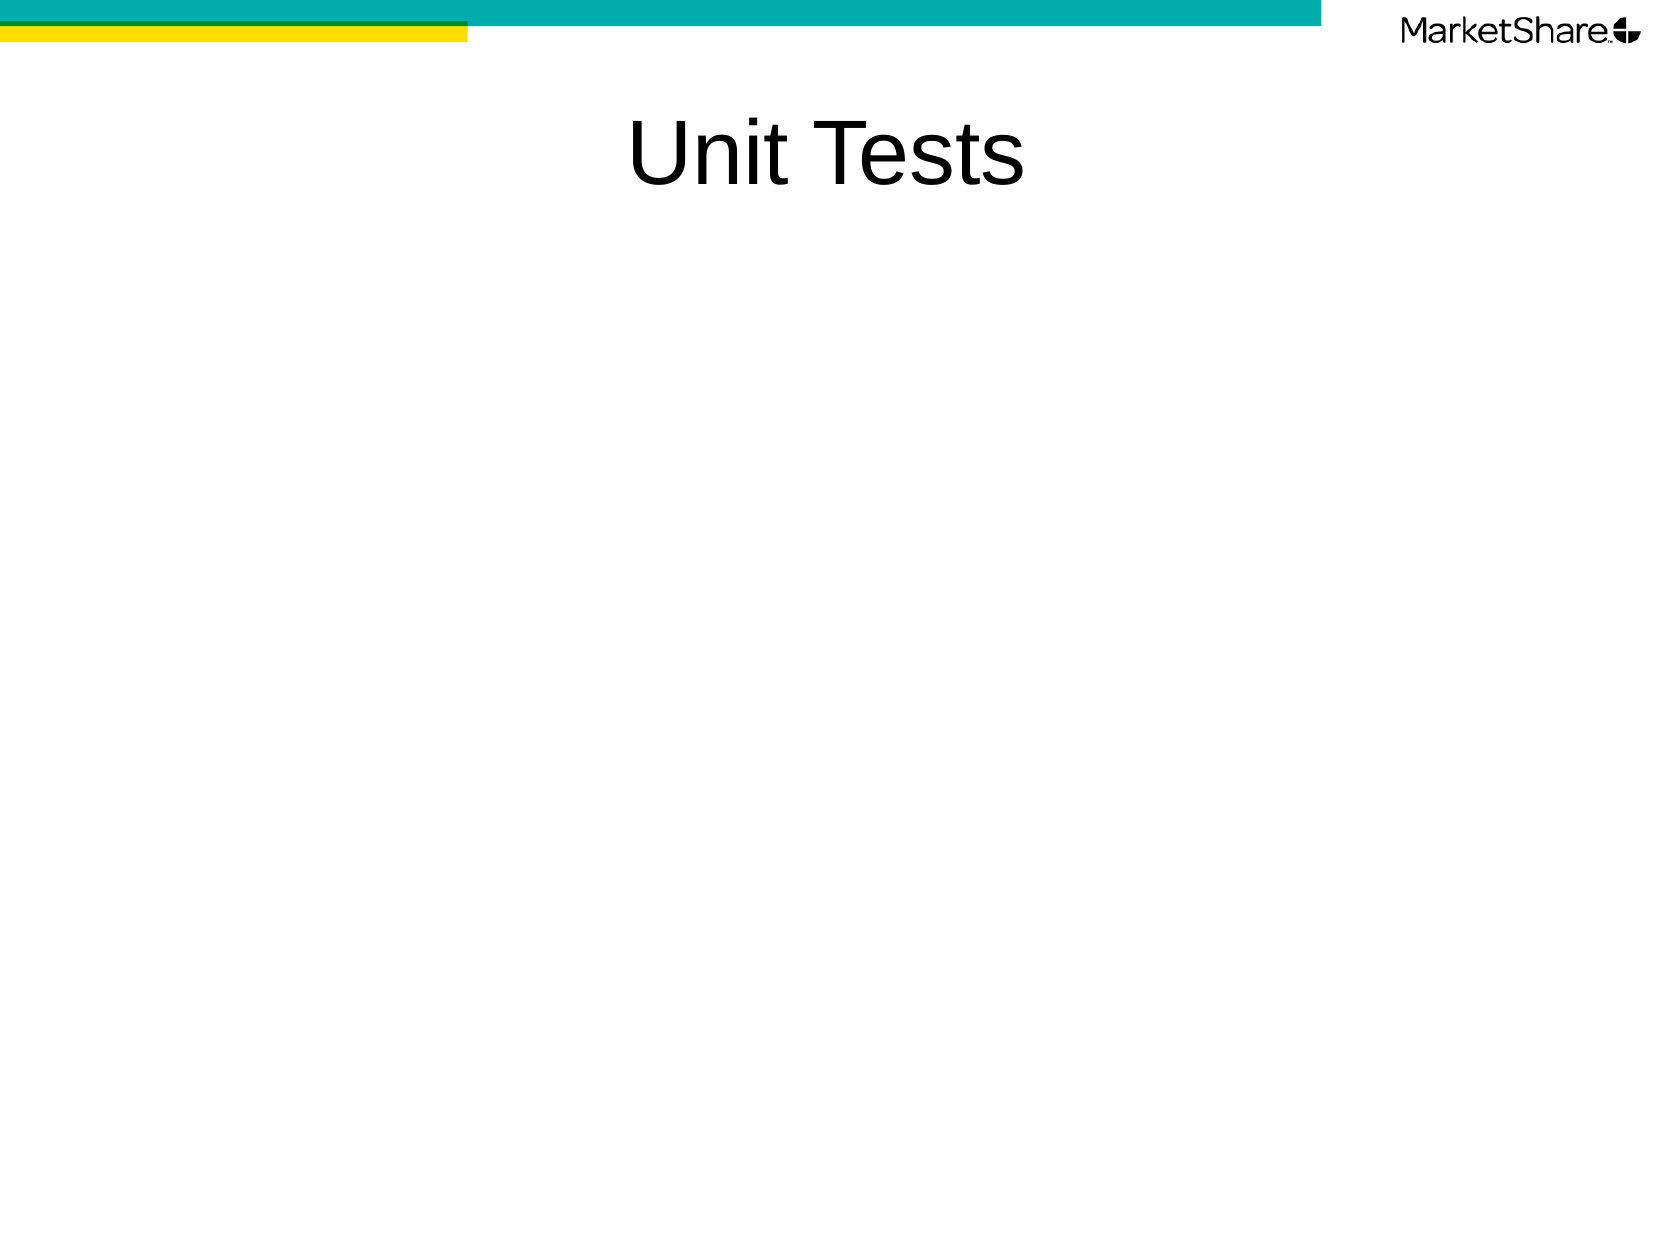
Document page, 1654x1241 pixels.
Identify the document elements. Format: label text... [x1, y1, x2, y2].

picture [1390, 1, 1651, 57]
title Unit Tests [82, 49, 1571, 257]
